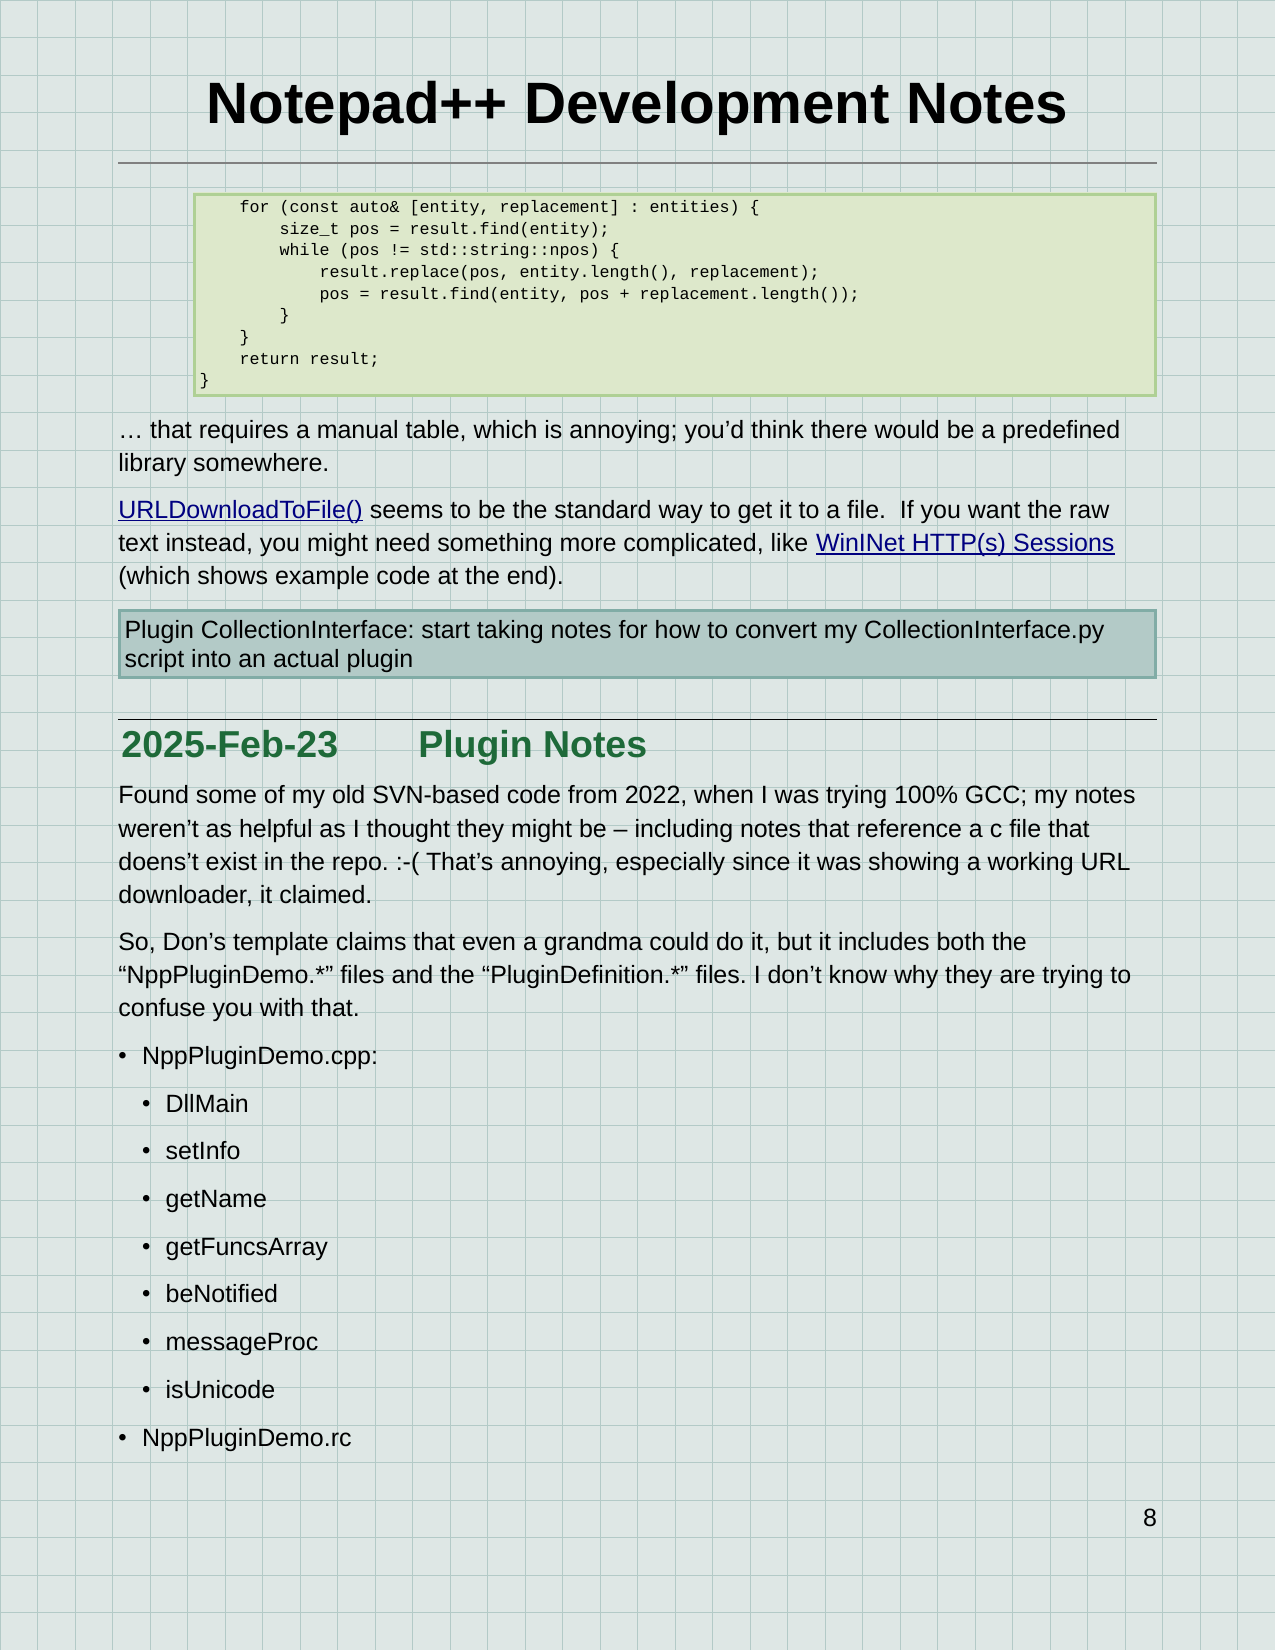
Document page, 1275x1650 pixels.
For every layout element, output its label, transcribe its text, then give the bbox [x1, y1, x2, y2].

text size_t pos = result.find(entity); [196, 214, 1154, 236]
text while (pos != std::string::npos) { [196, 236, 1154, 257]
list NppPluginDemo.rc [118, 1422, 1157, 1451]
text for (const auto& [entity, replacement] : entities) { [196, 196, 1154, 214]
text result.replace(pos, entity.length(), replacement); [196, 257, 1154, 279]
list beNotified [142, 1279, 1157, 1308]
text … that requires a manual table, which is annoying; you’d think there would be a predefined library somewhere. [118, 415, 1157, 476]
list setInfo [142, 1136, 1157, 1165]
subtitle 2025-Feb-23 Plugin Notes [118, 720, 1157, 768]
list getName [142, 1184, 1157, 1213]
list getFuncsArray [142, 1232, 1157, 1261]
text So, Don’s template claims that even a grandma could do it, but it includes both the “NppPluginDemo.*” files and the “PluginDefinition.*” files. I don’t know why they are trying to confuse you with that. [118, 927, 1157, 1022]
text } [196, 322, 1154, 344]
text URLDownloadToFile() seems to be the standard way to get it to a file. If you want the raw text instead, you might need something more complicated, like WinINet HTTP(s) Sessions (which shows example code at the end). [118, 495, 1157, 590]
text Found some of my old SVN-based code from 2022, when I was trying 100% GCC; my notes weren’t as helpful as I thought they might be – including notes that reference a c file that doens’t exist in the repo. :-( That’s annoying, especially since it was showing a working URL downloader, it claimed. [118, 781, 1157, 908]
list DllMain [142, 1088, 1157, 1117]
text pos = result.find(entity, pos + replacement.length()); [196, 279, 1154, 301]
list NppPluginDemo.cpp: [118, 1041, 1157, 1070]
list isUnicode [142, 1375, 1157, 1404]
text } [196, 366, 1154, 394]
text return result; [196, 344, 1154, 366]
text Plugin CollectionInterface: start taking notes for how to convert my CollectionInterface.py script into an actual plugin [121, 612, 1154, 676]
list messageProc [142, 1327, 1157, 1356]
text } [196, 301, 1154, 322]
